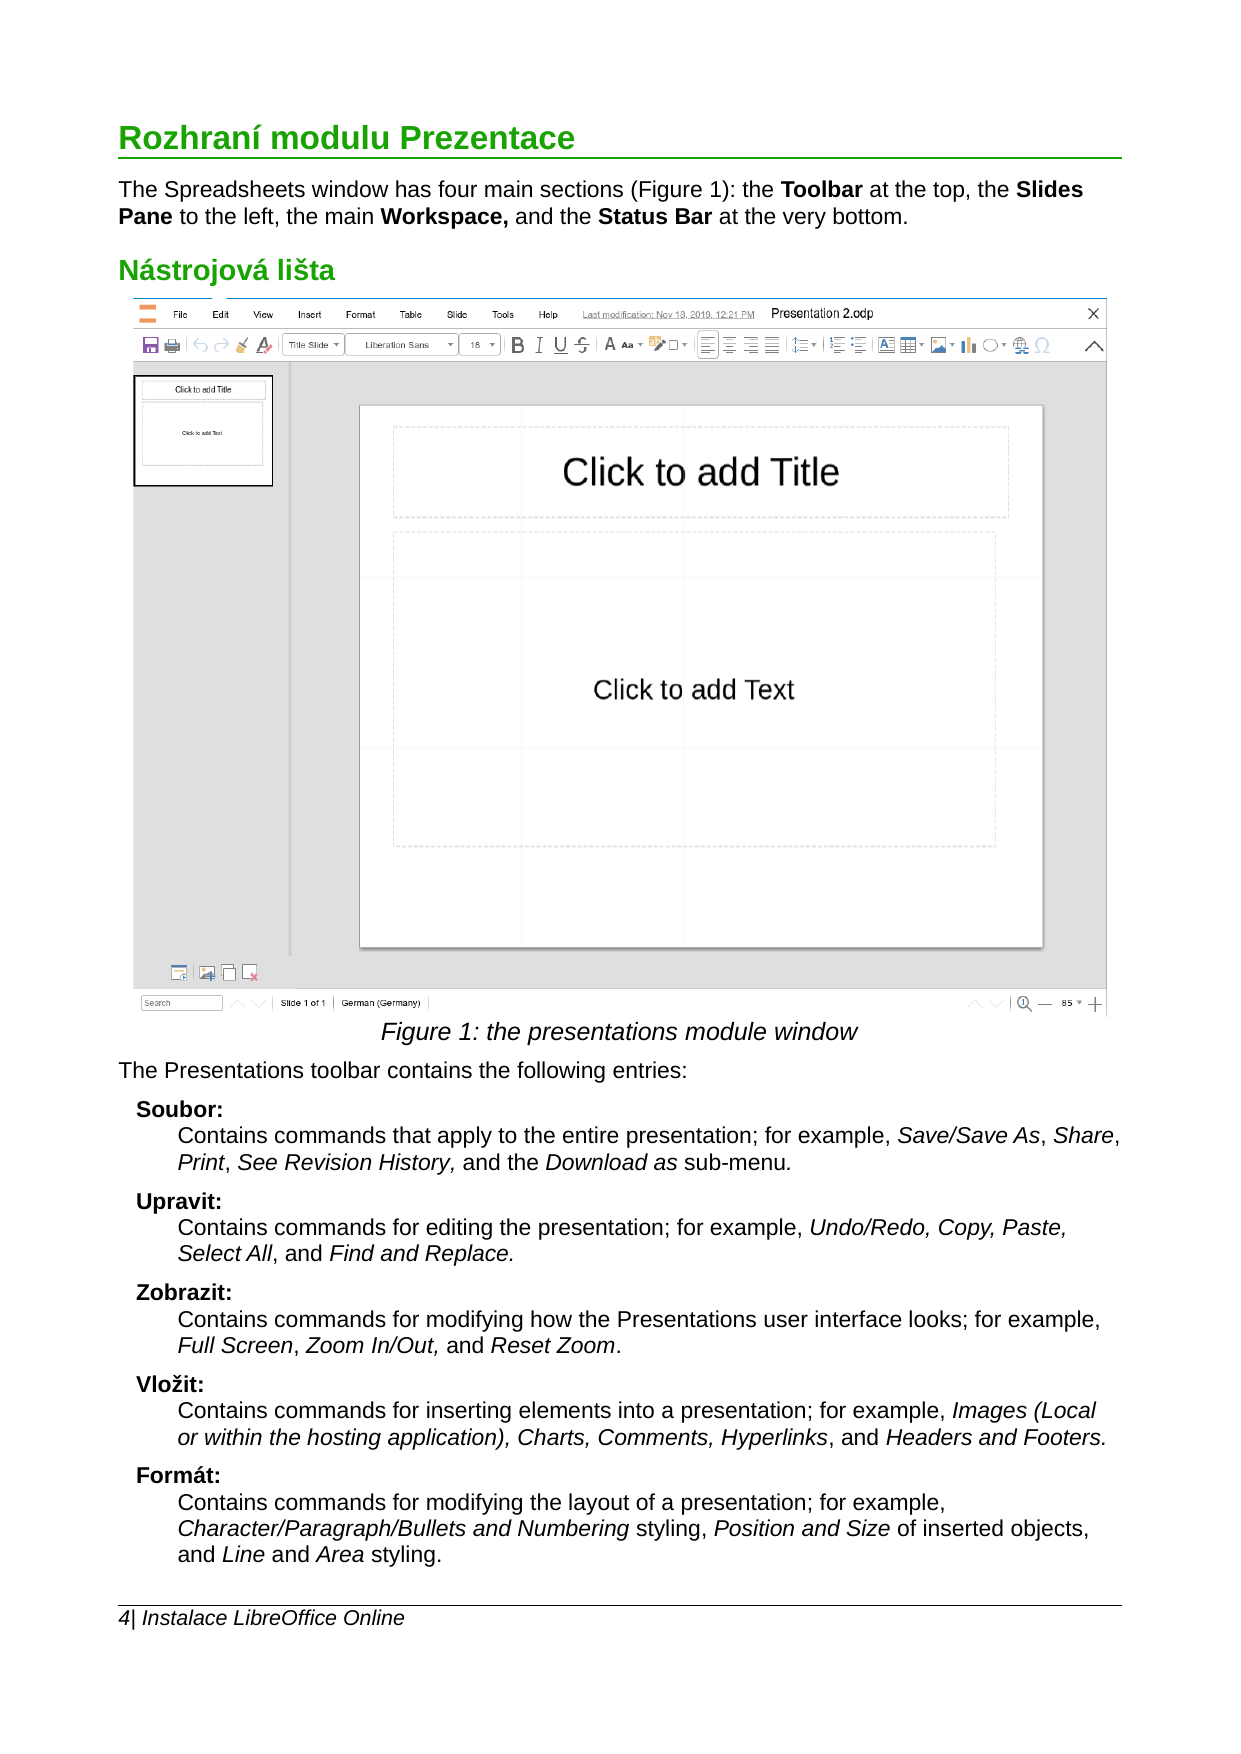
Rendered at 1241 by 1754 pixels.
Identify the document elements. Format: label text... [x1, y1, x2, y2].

text The Presentations toolbar contains the following entries: [118, 1057, 1122, 1083]
text Formát: [136, 1462, 1122, 1489]
text Figure 1: the presentations module window [118, 1017, 1122, 1045]
text Contains commands for editing the presentation; for example, Undo/Redo, Copy, Paste, Select All, and Find and Replace. [177, 1214, 1122, 1267]
subtitle Rozhraní modulu Prezentace [118, 118, 1122, 157]
text Zobrazit: [136, 1279, 1122, 1306]
subtitle Nástrojová lišta [118, 253, 1122, 286]
text Soubor: [136, 1096, 1122, 1122]
picture [133, 298, 1107, 1017]
text The Spreadsheets window has four main sections (Figure 1): the Toolbar at the top, the Slides Pane to the left, the main Workspace, and the Status Bar at the very bottom. [118, 176, 1122, 229]
text Contains commands for inserting elements into a presentation; for example, Images (Local or within the hosting application), Charts, Comments, Hyperlinks, and Headers and Footers. [177, 1397, 1122, 1450]
text Contains commands for modifying how the Presentations user interface looks; for example, Full Screen, Zoom In/Out, and Reset Zoom. [177, 1306, 1122, 1358]
text Vložit: [136, 1371, 1122, 1397]
text Contains commands that apply to the entire presentation; for example, Save/Save As, Share, Print, See Revision History, and the Download as sub-menu. [177, 1122, 1122, 1175]
text Upravit: [136, 1188, 1122, 1214]
text Contains commands for modifying the layout of a presentation; for example, Character/Paragraph/Bullets and Numbering styling, Position and Size of inserted objects, and Line and Area styling. [177, 1489, 1122, 1568]
